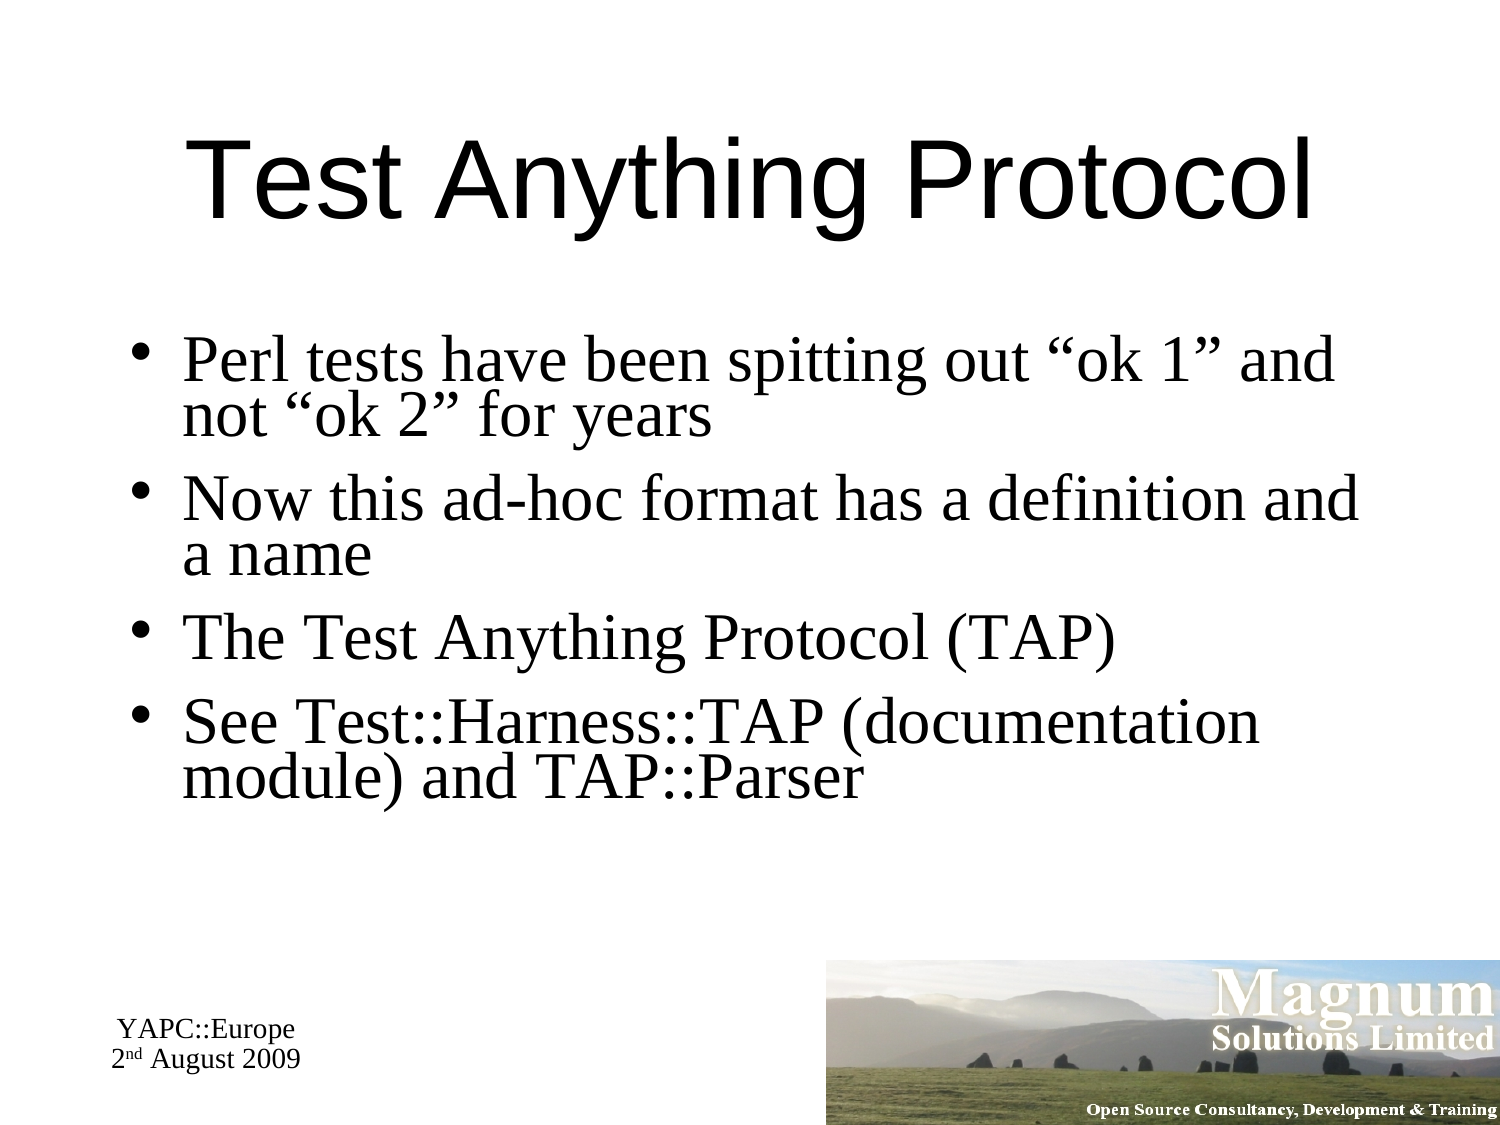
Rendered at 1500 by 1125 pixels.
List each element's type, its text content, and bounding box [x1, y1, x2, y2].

list Perl tests have been spitting out “ok 1” and not “ok 2” for years Now this ad-hoc format has a definition and a name The Test Anything Protocol (TAP) See Test::Harness::TAP (documentation module) and TAP::Parser [112, 337, 1388, 830]
title Test Anything Protocol [112, 62, 1388, 250]
picture [826, 960, 1500, 1125]
